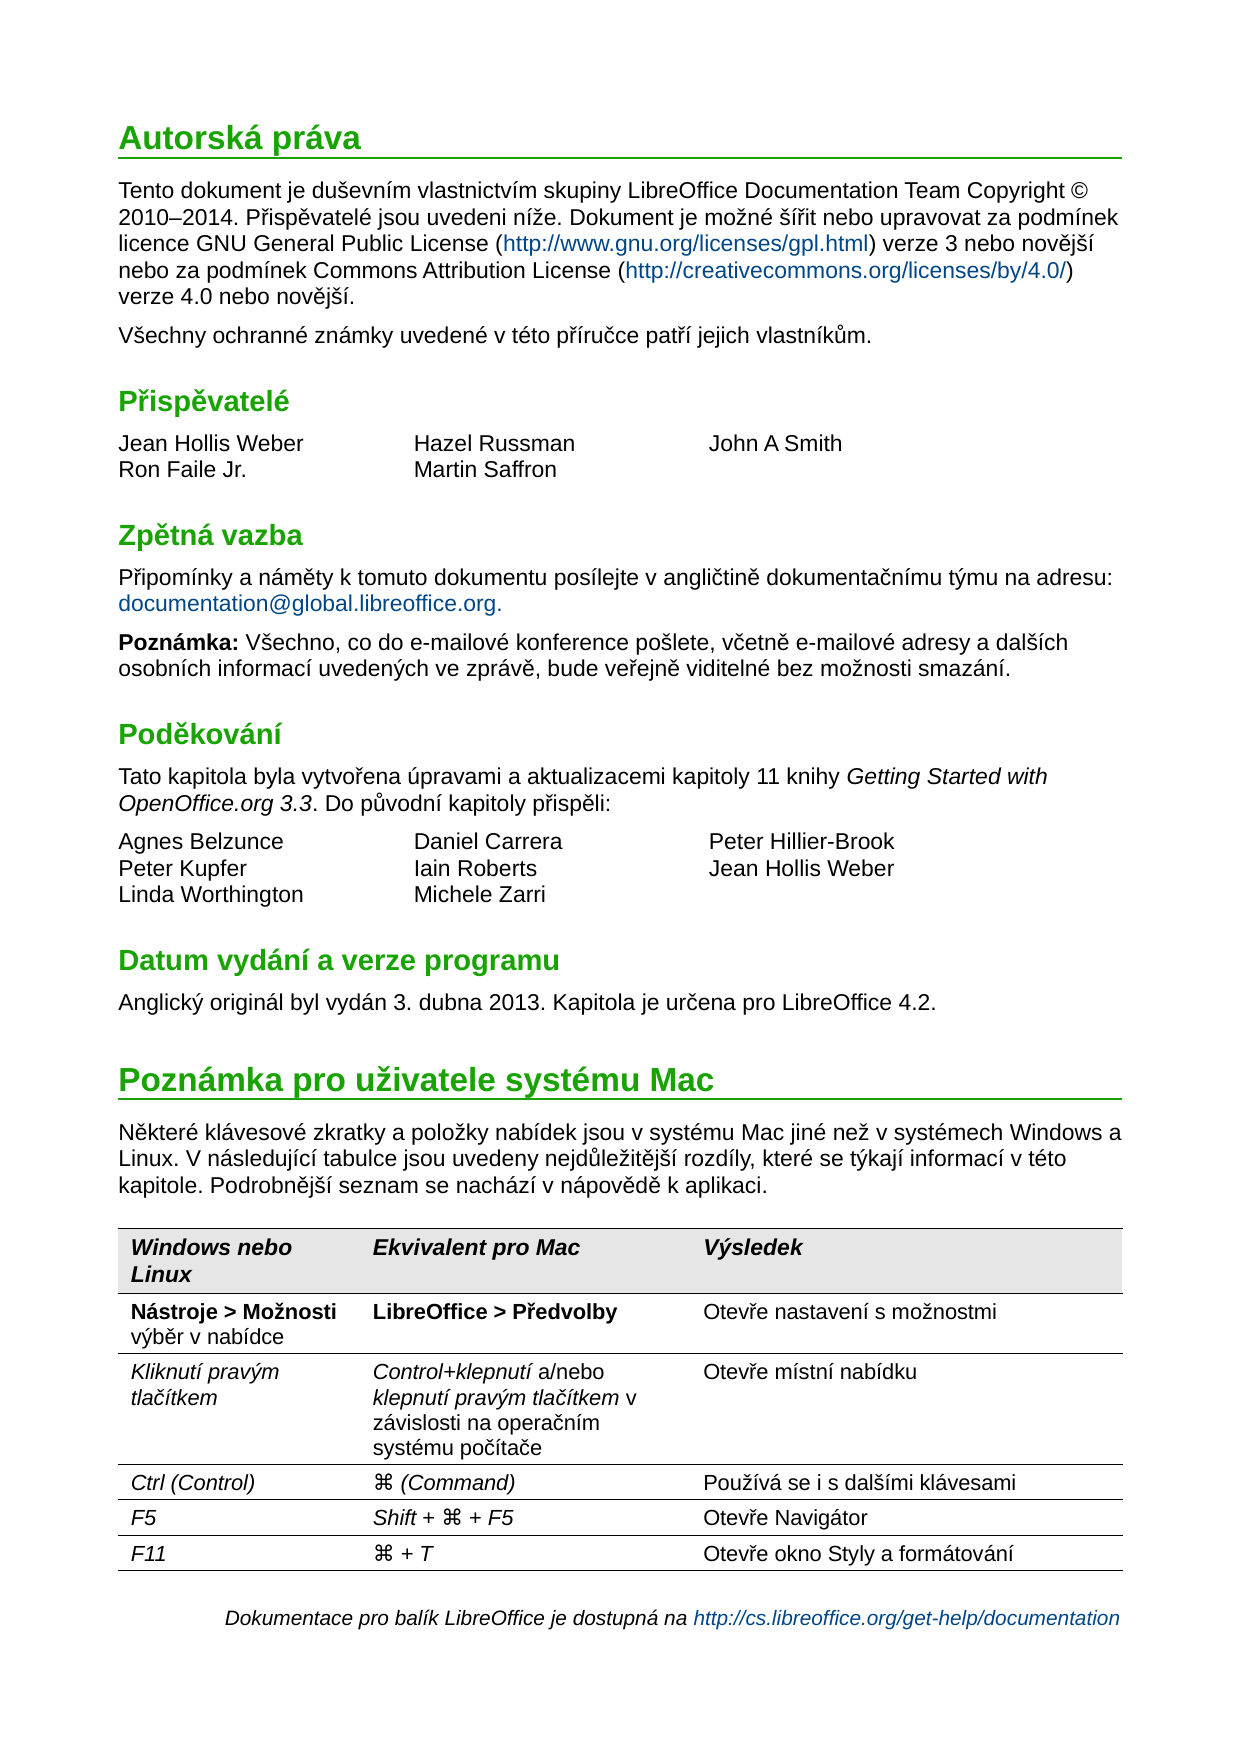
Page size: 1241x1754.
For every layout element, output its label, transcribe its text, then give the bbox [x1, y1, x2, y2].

table_header Ekvivalent pro Mac [360, 1229, 691, 1293]
table_cell Control+klepnutí a/nebo klepnutí pravým tlačítkem v závislosti na operačním systému počítače [360, 1354, 691, 1464]
text Jean Hollis Weber Hazel Russman John A Smith Ron Faile Jr. Martin Saffron [118, 429, 1122, 482]
subtitle Autorská práva [118, 118, 1122, 157]
text Některé klávesové zkratky a položky nabídek jsou v systému Mac jiné než v systémech Windows a Linux. V následující tabulce jsou uvedeny nejdůležitější rozdíly, které se týkají informací v této kapitole. Podrobnější seznam se nachází v nápovědě k aplikaci. [118, 1119, 1122, 1198]
table_header Výsledek [691, 1229, 1122, 1293]
table_cell F5 [118, 1500, 360, 1534]
table_cell Otevře okno Styly a formátování [691, 1536, 1122, 1570]
table_cell LibreOffice > Předvolby [360, 1294, 691, 1353]
table_cell ⌘ (Command) [360, 1465, 691, 1499]
text Poznámka: Všechno, co do e-mailové konference pošlete, včetně e-mailové adresy a dalších osobních informací uvedených ve zprávě, bude veřejně viditelné bez možnosti smazání. [118, 629, 1122, 682]
table_cell Používá se i s dalšími klávesami [691, 1465, 1122, 1499]
table_cell Otevře místní nabídku [691, 1354, 1122, 1464]
table_cell Shift + ⌘ + F5 [360, 1500, 691, 1534]
subtitle Datum vydání a verze programu [118, 943, 1122, 976]
subtitle Přispěvatelé [118, 384, 1122, 417]
table_cell ⌘ + T [360, 1536, 691, 1570]
text Agnes Belzunce Daniel Carrera Peter Hillier-Brook Peter Kupfer Iain Roberts Jean Hollis Weber Linda Worthington Michele Zarri [118, 828, 1122, 907]
table_cell Otevře nastavení s možnostmi [691, 1294, 1122, 1353]
text Připomínky a náměty k tomuto dokumentu posílejte v angličtině dokumentačnímu týmu na adresu: documentation@global.libreoffice.org. [118, 564, 1122, 616]
text Všechny ochranné známky uvedené v této příručce patří jejich vlastníkům. [118, 322, 1122, 348]
table_header Windows nebo Linux [118, 1229, 360, 1293]
table_cell F11 [118, 1536, 360, 1570]
table_cell Ctrl (Control) [118, 1465, 360, 1499]
text Tato kapitola byla vytvořena úpravami a aktualizacemi kapitoly 11 knihy Getting Started with OpenOffice.org 3.3. Do původní kapitoly přispěli: [118, 763, 1122, 816]
text Tento dokument je duševním vlastnictvím skupiny LibreOffice Documentation Team Copyright © 2010–2014. Přispěvatelé jsou uvedeni níže. Dokument je možné šířit nebo upravovat za podmínek licence GNU General Public License (http://www.gnu.org/licenses/gpl.html) verze 3 nebo novější nebo za podmínek Commons Attribution License (http://creativecommons.org/licenses/by/4.0/) verze 4.0 nebo novější. [118, 177, 1122, 309]
subtitle Poděkování [118, 717, 1122, 751]
table_cell Kliknutí pravým tlačítkem [118, 1354, 360, 1464]
subtitle Poznámka pro uživatele systému Mac [118, 1059, 1122, 1098]
table_cell Otevře Navigátor [691, 1500, 1122, 1534]
table_cell Nástroje > Možnosti výběr v nabídce [118, 1294, 360, 1353]
subtitle Zpětná vazba [118, 518, 1122, 551]
text Anglický originál byl vydán 3. dubna 2013. Kapitola je určena pro LibreOffice 4.2. [118, 989, 1122, 1015]
